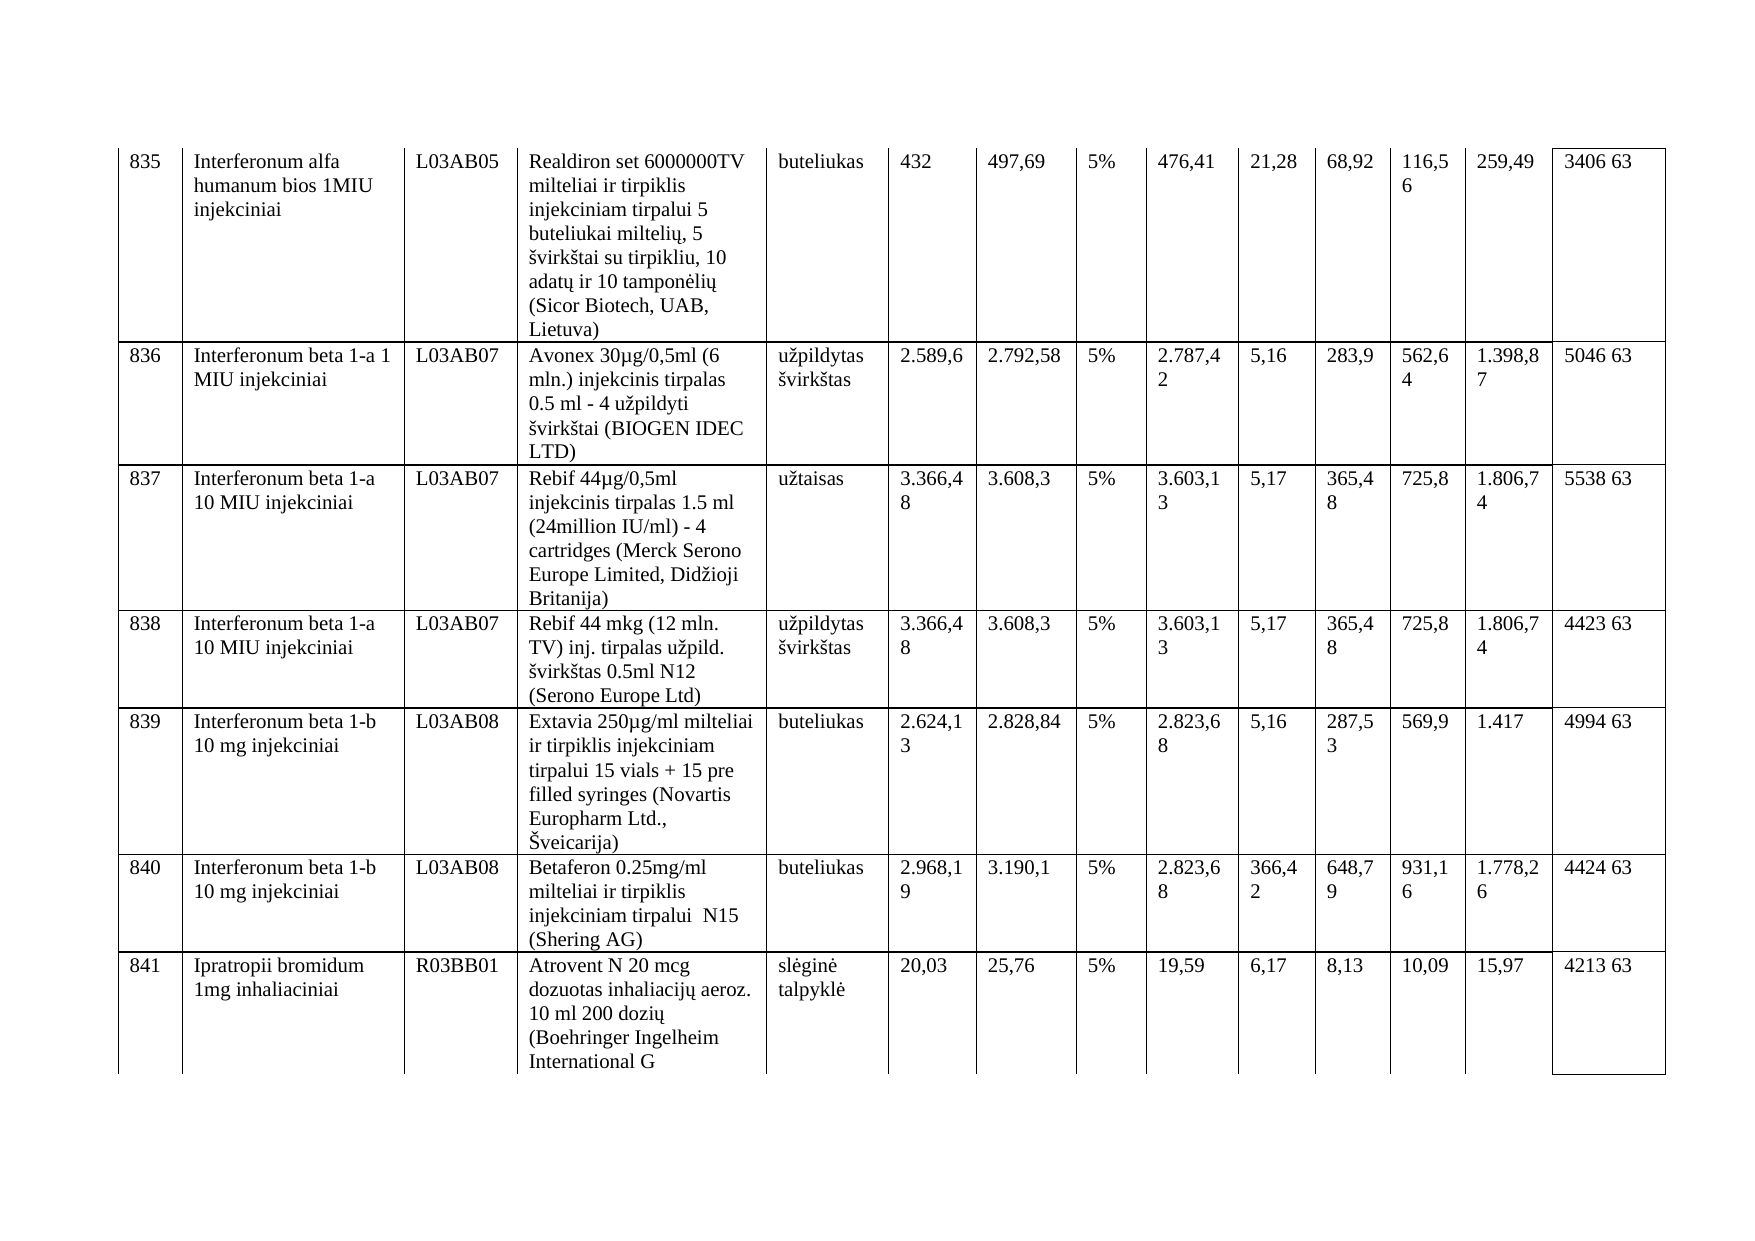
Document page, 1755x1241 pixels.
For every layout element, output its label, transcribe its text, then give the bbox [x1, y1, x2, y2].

table_cell buteliukas [767, 148, 888, 341]
table_cell 562,64 [1391, 343, 1465, 463]
table_cell 1.398,87 [1466, 343, 1552, 463]
table_cell 4994 63 [1553, 708, 1665, 854]
table_cell 3.608,3 [977, 611, 1076, 707]
table_cell Atrovent N 20 mcg dozuotas inhaliacijų aeroz. 10 ml 200 dozių (Boehringer Ingelheim International G [518, 953, 766, 1073]
table_cell slėginė talpyklė [767, 953, 888, 1073]
table_cell 5% [1077, 343, 1146, 463]
table_cell L03AB07 [405, 466, 517, 610]
table_cell 1.806,74 [1466, 466, 1552, 610]
table_cell 1.806,74 [1466, 611, 1552, 707]
table_cell 283,9 [1316, 343, 1390, 463]
table_cell 3.366,48 [889, 611, 976, 707]
table_cell 68,92 [1316, 148, 1390, 341]
table_cell 5% [1077, 855, 1146, 951]
table_cell 4424 63 [1553, 855, 1665, 951]
table_cell Interferonum beta 1-a 1 MIU injekciniai [183, 343, 404, 463]
table_cell 5,17 [1239, 466, 1315, 610]
table_cell 6,17 [1239, 953, 1315, 1073]
table_cell 365,48 [1316, 611, 1390, 707]
table_cell 2.828,84 [977, 709, 1076, 854]
table_cell Extavia 250µg/ml milteliai ir tirpiklis injekciniam tirpalui 15 vials + 15 pre filled syringes (Novartis Europharm Ltd., Šveicarija) [518, 709, 766, 854]
table_cell 5% [1077, 611, 1146, 707]
table_cell 2.823,68 [1147, 709, 1238, 854]
table_cell 725,8 [1391, 611, 1465, 707]
table_cell 3.366,48 [889, 466, 976, 610]
table_cell 931,16 [1391, 855, 1465, 951]
table_cell 2.968,19 [889, 855, 976, 951]
table_cell 837 [119, 466, 182, 610]
table_cell L03AB08 [405, 855, 517, 951]
table_cell Interferonum beta 1-a 10 MIU injekciniai [183, 466, 404, 610]
table_cell Avonex 30µg/0,5ml (6 mln.) injekcinis tirpalas 0.5 ml - 4 užpildyti švirkštai (BIOGEN IDEC LTD) [518, 343, 766, 463]
table_cell Betaferon 0.25mg/ml milteliai ir tirpiklis injekciniam tirpalui N15 (Shering AG) [518, 855, 766, 951]
table_cell 1.778,26 [1466, 855, 1552, 951]
table_cell 10,09 [1391, 953, 1465, 1073]
table_cell 476,41 [1147, 148, 1238, 341]
table_cell 569,9 [1391, 709, 1465, 854]
table_cell 2.792,58 [977, 343, 1076, 463]
table_cell Rebif 44µg/0,5ml injekcinis tirpalas 1.5 ml (24million IU/ml) - 4 cartridges (Merck Serono Europe Limited, Didžioji Britanija) [518, 466, 766, 610]
table_cell užtaisas [767, 466, 888, 610]
table_cell 835 [119, 148, 182, 341]
table_cell 2.787,42 [1147, 343, 1238, 463]
table_cell Ipratropii bromidum 1mg inhaliaciniai [183, 953, 404, 1073]
table_cell 3.603,13 [1147, 466, 1238, 610]
table_cell Interferonum alfa humanum bios 1MIU injekciniai [183, 148, 404, 341]
table_cell 725,8 [1391, 466, 1465, 610]
table_cell 19,59 [1147, 953, 1238, 1073]
table_cell L03AB08 [405, 709, 517, 854]
table_cell 838 [119, 611, 182, 707]
table_cell 432 [889, 148, 976, 341]
table_cell 2.823,68 [1147, 855, 1238, 951]
table_cell 836 [119, 343, 182, 463]
table_cell 8,13 [1316, 953, 1390, 1073]
table_cell 4213 63 [1553, 952, 1665, 1073]
table_cell 366,42 [1239, 855, 1315, 951]
table_cell L03AB07 [405, 611, 517, 707]
table_cell 3406 63 [1553, 149, 1665, 341]
table_cell 3.603,13 [1147, 611, 1238, 707]
table_cell L03AB07 [405, 343, 517, 463]
table_cell 287,53 [1316, 709, 1390, 854]
table_cell 365,48 [1316, 466, 1390, 610]
table_cell 5% [1077, 953, 1146, 1073]
table_cell 5% [1077, 148, 1146, 341]
table_cell Interferonum beta 1-b 10 mg injekciniai [183, 855, 404, 951]
table_cell buteliukas [767, 855, 888, 951]
table_cell 648,79 [1316, 855, 1390, 951]
table_cell 497,69 [977, 148, 1076, 341]
table_cell 839 [119, 709, 182, 854]
table_cell L03AB05 [405, 148, 517, 341]
table_cell 2.589,6 [889, 343, 976, 463]
table_cell Interferonum beta 1-b 10 mg injekciniai [183, 709, 404, 854]
table_cell 259,49 [1466, 148, 1552, 341]
table_cell 5% [1077, 709, 1146, 854]
table_cell užpildytas švirkštas [767, 343, 888, 463]
table_cell 15,97 [1466, 953, 1552, 1073]
table_cell Realdiron set 6000000TV milteliai ir tirpiklis injekciniam tirpalui 5 buteliukai miltelių, 5 švirkštai su tirpikliu, 10 adatų ir 10 tamponėlių (Sicor Biotech, UAB, Lietuva) [518, 148, 766, 341]
table_cell 5,17 [1239, 611, 1315, 707]
table_cell 21,28 [1239, 148, 1315, 341]
table_cell 5% [1077, 466, 1146, 610]
table_cell 25,76 [977, 953, 1076, 1073]
table_cell 3.608,3 [977, 466, 1076, 610]
table_cell R03BB01 [405, 953, 517, 1073]
table_cell 3.190,1 [977, 855, 1076, 951]
table_cell 20,03 [889, 953, 976, 1073]
table_cell 5538 63 [1553, 465, 1665, 610]
table_cell užpildytas švirkštas [767, 611, 888, 707]
table_cell 5,16 [1239, 343, 1315, 463]
table_cell 840 [119, 855, 182, 951]
table_cell Interferonum beta 1-a 10 MIU injekciniai [183, 611, 404, 707]
table_cell 4423 63 [1553, 611, 1665, 707]
table_cell 116,56 [1391, 148, 1465, 341]
table_cell 5,16 [1239, 709, 1315, 854]
table_cell Rebif 44 mkg (12 mln. TV) inj. tirpalas užpild. švirkštas 0.5ml N12 (Serono Europe Ltd) [518, 611, 766, 707]
table_cell 2.624,13 [889, 709, 976, 854]
table_cell buteliukas [767, 709, 888, 854]
table_cell 1.417 [1466, 709, 1552, 854]
table_cell 841 [119, 953, 182, 1073]
table_cell 5046 63 [1553, 342, 1665, 463]
